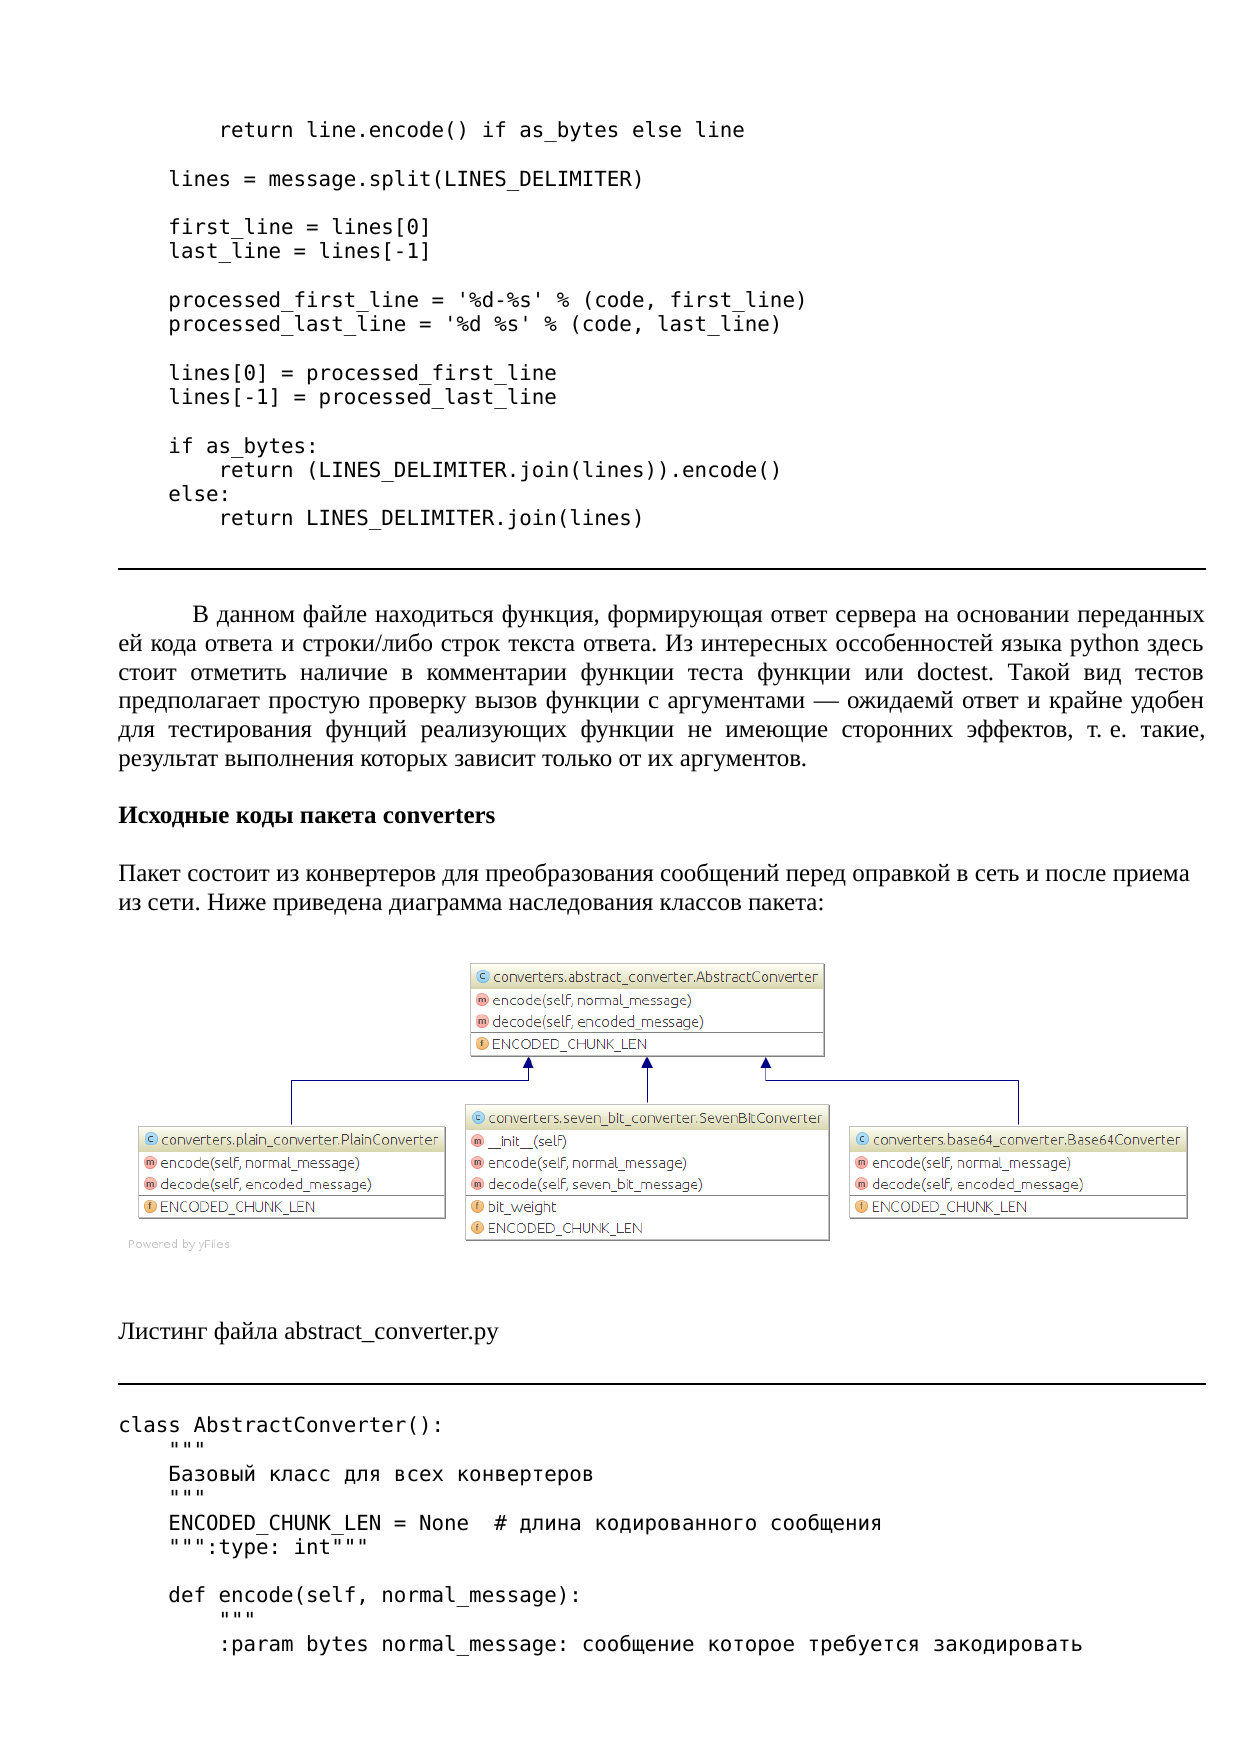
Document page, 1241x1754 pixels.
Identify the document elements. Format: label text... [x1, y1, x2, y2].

text class AbstractConverter(): [118, 1413, 1206, 1438]
text """:type: int""" [118, 1535, 1206, 1559]
text lines = message.split(LINES_DELIMITER) [118, 167, 1206, 191]
text processed_first_line = '%d-%s' % (code, first_line) [118, 288, 1206, 312]
text Пакет состоит из конвертеров для преобразования сообщений перед оправкой в сеть и после приема из сети. Ниже приведена диаграмма наследования классов пакета: [118, 858, 1206, 915]
text return LINES_DELIMITER.join(lines) [118, 506, 1206, 531]
text return (LINES_DELIMITER.join(lines)).encode() [118, 458, 1206, 482]
text last_line = lines[-1] [118, 239, 1206, 264]
text if as_bytes: [118, 434, 1206, 458]
text Исходные коды пакета converters [118, 800, 1206, 829]
text :param bytes normal_message: сообщение которое требуется закодировать [118, 1632, 1206, 1656]
text """ [118, 1438, 1206, 1462]
text lines[0] = processed_first_line [118, 361, 1206, 385]
text processed_last_line = '%d %s' % (code, last_line) [118, 312, 1206, 337]
text Базовый класс для всех конвертеров [118, 1462, 1206, 1486]
text def encode(self, normal_message): [118, 1583, 1206, 1608]
text """ [118, 1486, 1206, 1511]
text return line.encode() if as_bytes else line [118, 118, 1206, 142]
text В данном файле находиться функция, формирующая ответ сервера на основании переданных ей кода ответа и строки/либо строк текста ответа. Из интересных оссобенностей языка python здесь стоит отметить наличие в комментарии функции теста функции или doctest. Такой вид тестов предполагает простую проверку вызов функции с аргументами — ожидаемй ответ и крайне удобен для тестирования фунций реализующих функции не имеющие сторонних эффектов, т. е. такие, результат выполнения которых зависит только от их аргументов. [118, 599, 1206, 772]
text first_line = lines[0] [118, 215, 1206, 239]
text lines[-1] = processed_last_line [118, 385, 1206, 409]
text ENCODED_CHUNK_LEN = None # длина кодированного сообщения [118, 1511, 1206, 1535]
picture [118, 944, 1206, 1259]
text """ [118, 1608, 1206, 1632]
text Листинг файла abstract_converter.py [118, 1316, 1206, 1345]
text else: [118, 482, 1206, 506]
